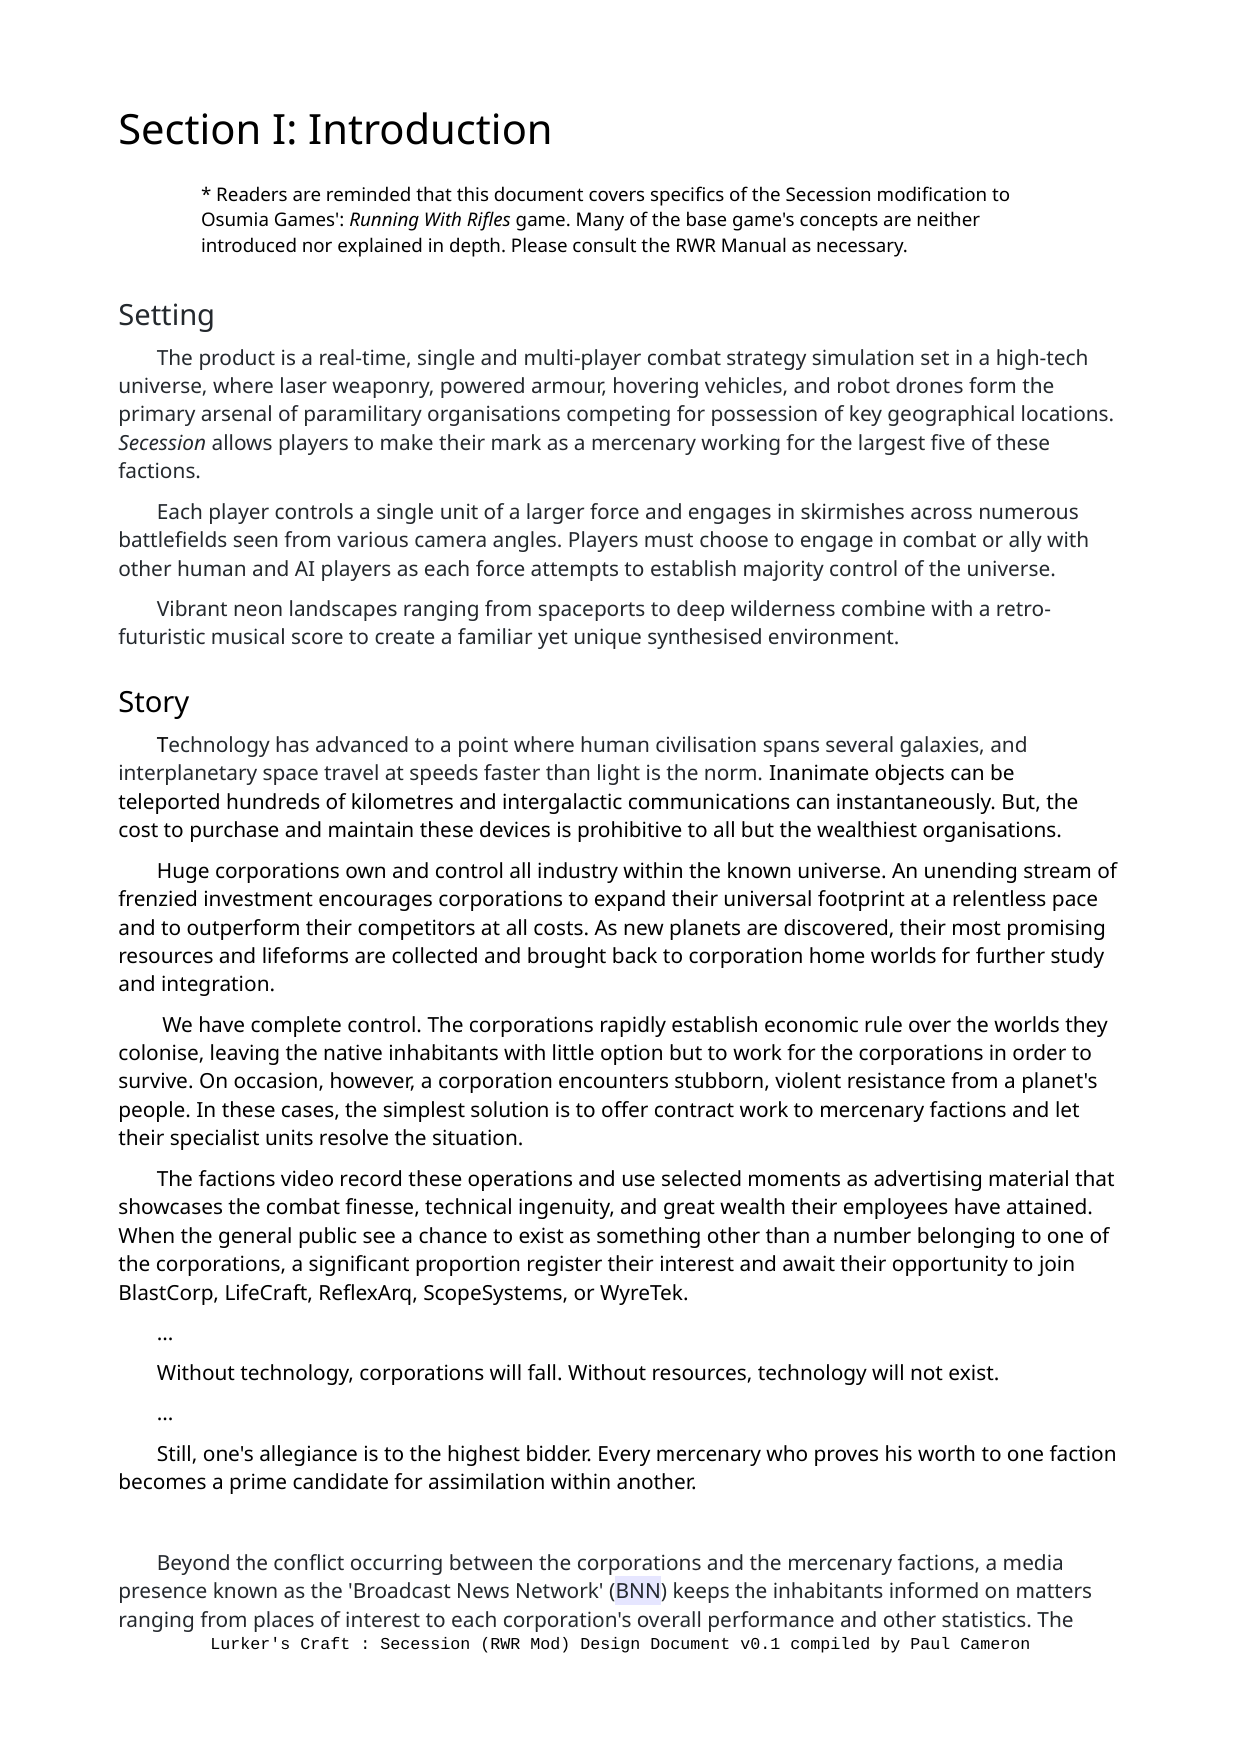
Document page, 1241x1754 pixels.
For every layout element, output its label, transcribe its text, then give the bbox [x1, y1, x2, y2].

text Still, one's allegiance is to the highest bidder. Every mercenary who proves his worth to one faction becomes a prime candidate for assimilation within another. [118, 1439, 1122, 1496]
text Without technology, corporations will fall. Without resources, technology will not exist. [118, 1358, 1122, 1387]
subtitle Section I: Introduction [118, 100, 1122, 157]
text Vibrant neon landscapes ranging from spaceports to deep wilderness combine with a retro-futuristic musical score to create a familiar yet unique synthesised environment. [118, 594, 1122, 651]
text Huge corporations own and control all industry within the known universe. An unending stream of frenzied investment encourages corporations to expand their universal footprint at a relentless pace and to outperform their competitors at all costs. As new planets are discovered, their most promising resources and lifeforms are collected and brought back to corporation home worlds for further study and integration. [118, 856, 1122, 998]
text * Readers are reminded that this document covers specifics of the Secession modification to Osumia Games': Running With Rifles game. Many of the base game's concepts are neither introduced nor explained in depth. Please consult the RWR Manual as necessary. [201, 181, 1039, 258]
subtitle Setting [118, 294, 1122, 334]
subtitle Story [118, 682, 1122, 721]
text ... [118, 1398, 1122, 1427]
text Technology has advanced to a point where human civilisation spans several galaxies, and interplanetary space travel at speeds faster than light is the norm. Inanimate objects can be teleported hundreds of kilometres and intergalactic communications can instantaneously. But, the cost to purchase and maintain these devices is prohibitive to all but the wealthiest organisations. [118, 730, 1122, 844]
text ... [118, 1318, 1122, 1346]
text The factions video record these operations and use selected moments as advertising material that showcases the combat finesse, technical ingenuity, and great wealth their employees have attained. When the general public see a chance to exist as something other than a number belonging to one of the corporations, a significant proportion register their interest and await their opportunity to join BlastCorp, LifeCraft, ReflexArq, ScopeSystems, or WyreTek. [118, 1164, 1122, 1306]
text Each player controls a single unit of a larger force and engages in skirmishes across numerous battlefields seen from various camera angles. Players must choose to engage in combat or ally with other human and AI players as each force attempts to establish majority control of the universe. [118, 497, 1122, 582]
text The product is a real-time, single and multi-player combat strategy simulation set in a high-tech universe, where laser weaponry, powered armour, hovering vehicles, and robot drones form the primary arsenal of paramilitary organisations competing for possession of key geographical locations. Secession allows players to make their mark as a mercenary working for the largest five of these factions. [118, 343, 1122, 485]
text We have complete control. The corporations rapidly establish economic rule over the worlds they colonise, leaving the native inhabitants with little option but to work for the corporations in order to survive. On occasion, however, a corporation encounters stubborn, violent resistance from a planet's people. In these cases, the simplest solution is to offer contract work to mercenary factions and let their specialist units resolve the situation. [118, 1010, 1122, 1152]
text Beyond the conflict occurring between the corporations and the mercenary factions, a media presence known as the 'Broadcast News Network' (BNN) keeps the inhabitants informed on matters ranging from places of interest to each corporation's overall performance and other statistics. The [118, 1548, 1122, 1633]
